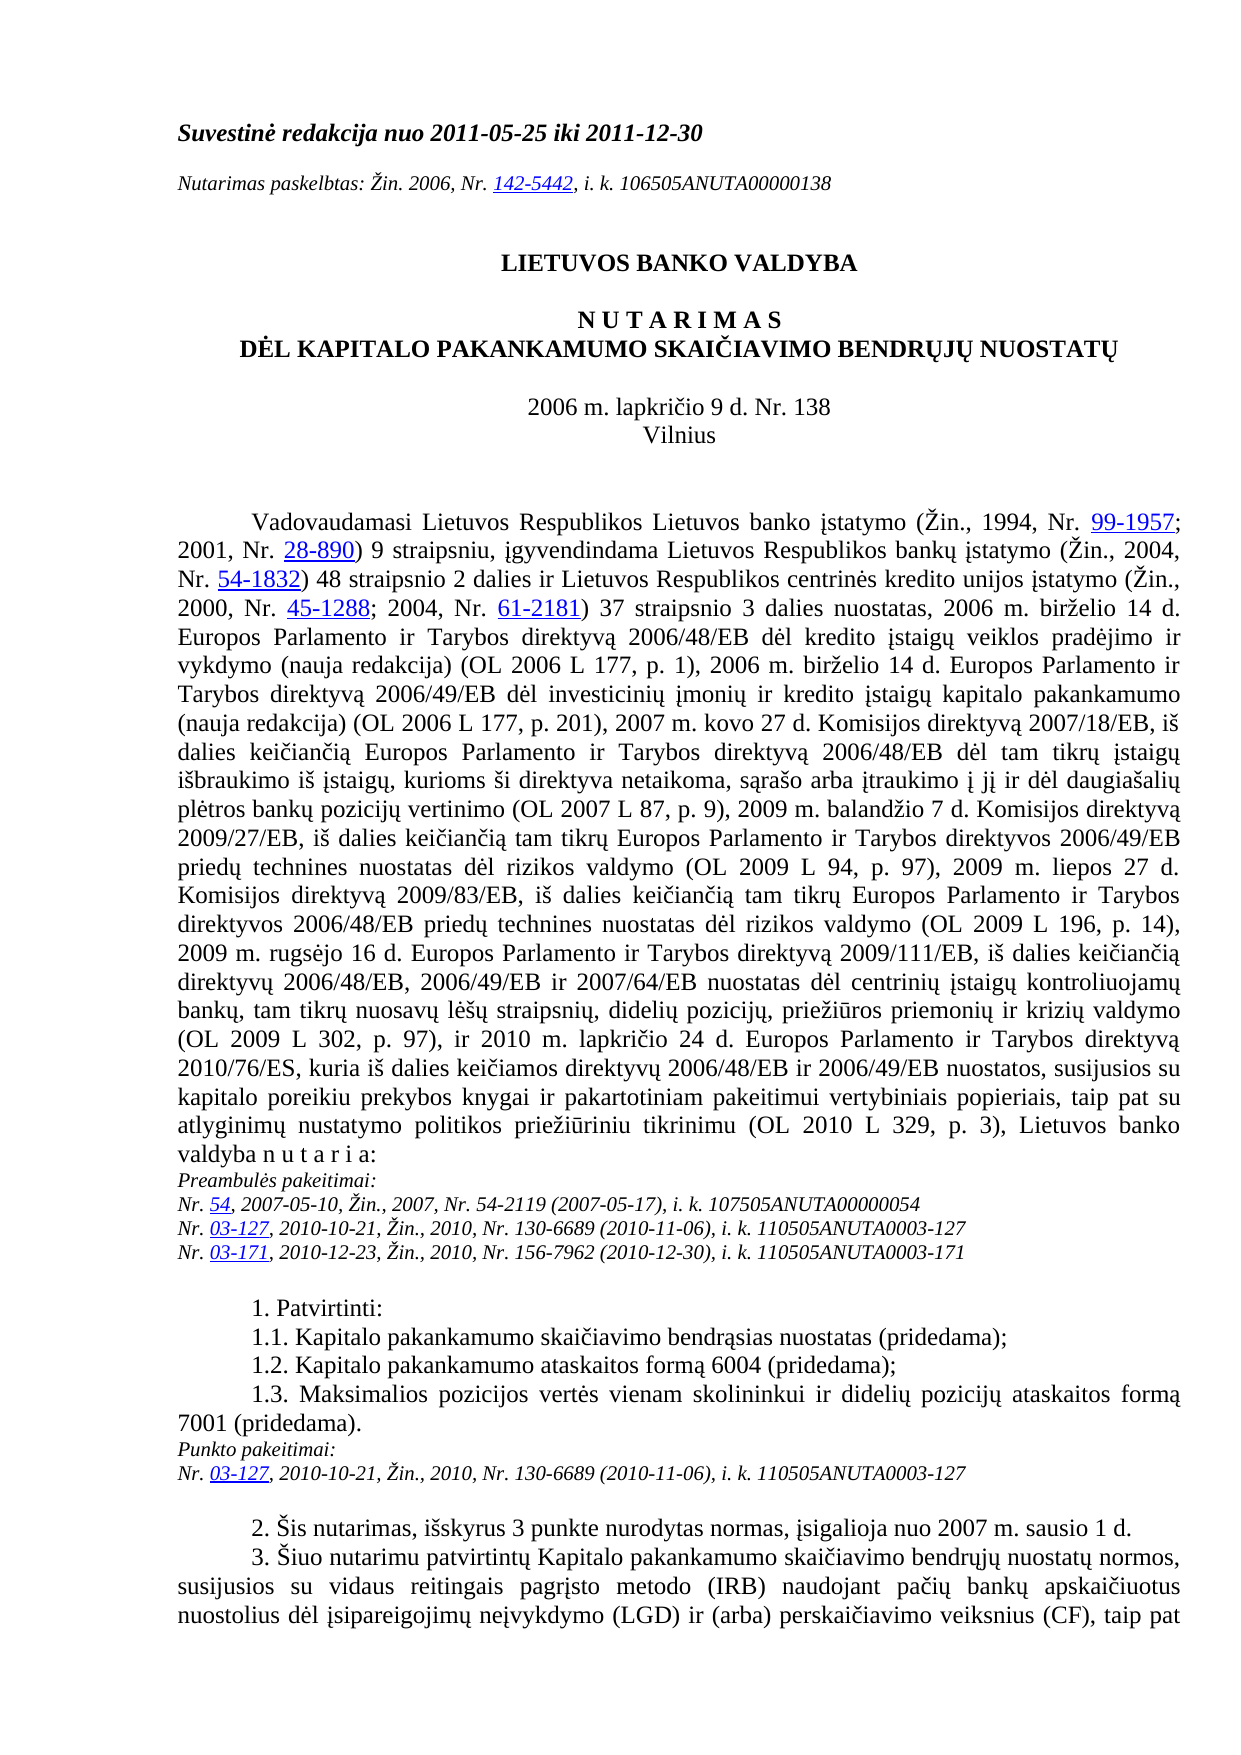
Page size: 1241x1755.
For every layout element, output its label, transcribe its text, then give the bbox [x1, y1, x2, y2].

text Preambulės pakeitimai: [177, 1168, 1181, 1192]
text 2006 m. lapkričio 9 d. Nr. 138 [177, 392, 1181, 420]
text Vadovaudamasi Lietuvos Respublikos Lietuvos banko įstatymo (Žin., 1994, Nr. 99-1957; 2001, Nr. 28-890) 9 straipsniu, įgyvendindama Lietuvos Respublikos bankų įstatymo (Žin., 2004, Nr. 54-1832) 48 straipsnio 2 dalies ir Lietuvos Respublikos centrinės kredito unijos įstatymo (Žin., 2000, Nr. 45-1288; 2004, Nr. 61-2181) 37 straipsnio 3 dalies nuostatas, 2006 m. birželio 14 d. Europos Parlamento ir Tarybos direktyvą 2006/48/EB dėl kredito įstaigų veiklos pradėjimo ir vykdymo (nauja redakcija) (OL 2006 L 177, p. 1), 2006 m. birželio 14 d. Europos Parlamento ir Tarybos direktyvą 2006/49/EB dėl investicinių įmonių ir kredito įstaigų kapitalo pakankamumo (nauja redakcija) (OL 2006 L 177, p. 201), 2007 m. kovo 27 d. Komisijos direktyvą 2007/18/EB, iš dalies keičiančią Europos Parlamento ir Tarybos direktyvą 2006/48/EB dėl tam tikrų įstaigų išbraukimo iš įstaigų, kurioms ši direktyva netaikoma, sąrašo arba įtraukimo į jį ir dėl daugiašalių plėtros bankų pozicijų vertinimo (OL 2007 L 87, p. 9), 2009 m. balandžio 7 d. Komisijos direktyvą 2009/27/EB, iš dalies keičiančią tam tikrų Europos Parlamento ir Tarybos direktyvos 2006/49/EB priedų technines nuostatas dėl rizikos valdymo (OL 2009 L 94, p. 97), 2009 m. liepos 27 d. Komisijos direktyvą 2009/83/EB, iš dalies keičiančią tam tikrų Europos Parlamento ir Tarybos direktyvos 2006/48/EB priedų technines nuostatas dėl rizikos valdymo (OL 2009 L 196, p. 14), 2009 m. rugsėjo 16 d. Europos Parlamento ir Tarybos direktyvą 2009/111/EB, iš dalies keičiančią direktyvų 2006/48/EB, 2006/49/EB ir 2007/64/EB nuostatas dėl centrinių įstaigų kontroliuojamų bankų, tam tikrų nuosavų lėšų straipsnių, didelių pozicijų, priežiūros priemonių ir krizių valdymo (OL 2009 L 302, p. 97), ir 2010 m. lapkričio 24 d. Europos Parlamento ir Tarybos direktyvą 2010/76/ES, kuria iš dalies keičiamos direktyvų 2006/48/EB ir 2006/49/EB nuostatos, susijusios su kapitalo poreikiu prekybos knygai ir pakartotiniam pakeitimui vertybiniais popieriais, taip pat su atlyginimų nustatymo politikos priežiūriniu tikrinimu (OL 2010 L 329, p. 3), Lietuvos banko valdyba n u t a r i a: [177, 507, 1181, 1168]
text N U T A R I M A S [177, 305, 1181, 334]
text DĖL KAPITALO PAKANKAMUMO SKAIČIAVIMO BENDRŲJŲ NUOSTATŲ [177, 334, 1181, 363]
text Punkto pakeitimai: [177, 1437, 1181, 1461]
text 1.3. Maksimalios pozicijos vertės vienam skolininkui ir didelių pozicijų ataskaitos formą 7001 (pridedama). [177, 1379, 1181, 1437]
text 1. Patvirtinti: [177, 1293, 1181, 1322]
text Nr. 03-171, 2010-12-23, Žin., 2010, Nr. 156-7962 (2010-12-30), i. k. 110505ANUTA0003-171 [177, 1240, 1181, 1264]
text 3. Šiuo nutarimu patvirtintų Kapitalo pakankamumo skaičiavimo bendrųjų nuostatų normos, susijusios su vidaus reitingais pagrįsto metodo (IRB) naudojant pačių bankų apskaičiuotus nuostolius dėl įsipareigojimų neįvykdymo (LGD) ir (arba) perskaičiavimo veiksnius (CF), taip pat [177, 1542, 1181, 1628]
text Nr. 54, 2007-05-10, Žin., 2007, Nr. 54-2119 (2007-05-17), i. k. 107505ANUTA00000054 [177, 1192, 1181, 1216]
text LIETUVOS BANKO VALDYBA [177, 248, 1181, 277]
text 1.1. Kapitalo pakankamumo skaičiavimo bendrąsias nuostatas (pridedama); [177, 1322, 1181, 1350]
text Nr. 03-127, 2010-10-21, Žin., 2010, Nr. 130-6689 (2010-11-06), i. k. 110505ANUTA0003-127 [177, 1461, 1181, 1485]
text 1.2. Kapitalo pakankamumo ataskaitos formą 6004 (pridedama); [177, 1350, 1181, 1379]
text 2. Šis nutarimas, išskyrus 3 punkte nurodytas normas, įsigalioja nuo 2007 m. sausio 1 d. [177, 1513, 1181, 1542]
text Suvestinė redakcija nuo 2011-05-25 iki 2011-12-30 [177, 118, 1181, 147]
text Nutarimas paskelbtas: Žin. 2006, Nr. 142-5442, i. k. 106505ANUTA00000138 [177, 171, 1181, 195]
text Nr. 03-127, 2010-10-21, Žin., 2010, Nr. 130-6689 (2010-11-06), i. k. 110505ANUTA0003-127 [177, 1216, 1181, 1240]
text Vilnius [177, 420, 1181, 449]
